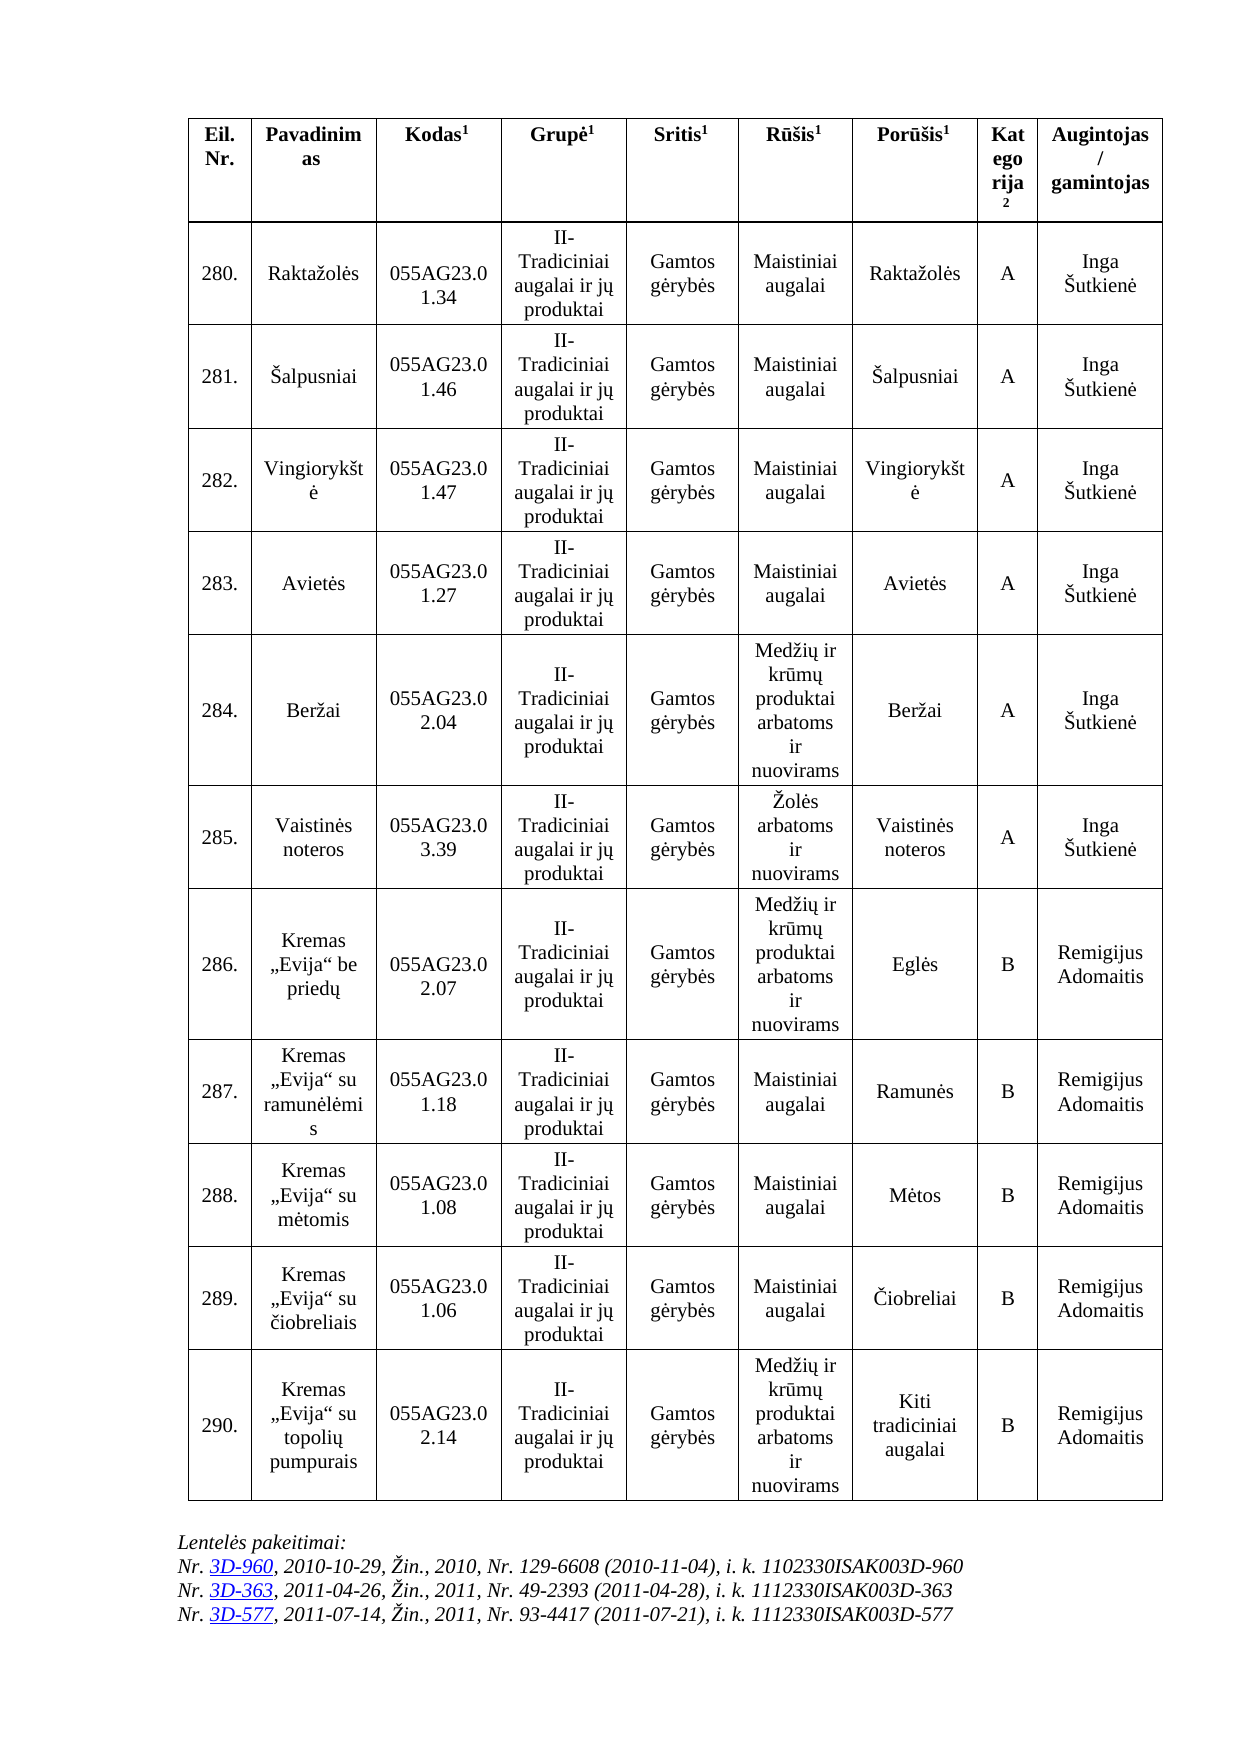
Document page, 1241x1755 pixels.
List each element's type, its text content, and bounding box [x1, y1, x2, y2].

table_cell II-Tradiciniai augalai ir jų produktai [502, 223, 626, 324]
table_cell 055AG23.01.06 [377, 1247, 501, 1349]
table_cell Gamtos gėrybės [627, 223, 738, 324]
table_cell Kiti tradiciniai augalai [853, 1350, 977, 1500]
table_cell Beržai [853, 635, 977, 785]
table_cell B [978, 1350, 1037, 1500]
text Nr. 3D-960, 2010-10-29, Žin., 2010, Nr. 129-6608 (2010-11-04), i. k. 1102330ISAK003D-960 [177, 1554, 1122, 1578]
table_cell Ramunės [853, 1040, 977, 1142]
table_cell II-Tradiciniai augalai ir jų produktai [502, 1350, 626, 1500]
table_header Rūšis1 [739, 119, 852, 221]
table_cell 055AG23.03.39 [377, 786, 501, 888]
table_cell Gamtos gėrybės [627, 325, 738, 427]
table_cell Čiobreliai [853, 1247, 977, 1349]
table_cell Vingiorykštė [853, 429, 977, 531]
table_header Kategorija2 [978, 119, 1037, 221]
table_cell A [978, 786, 1037, 888]
table_cell Maistiniai augalai [739, 532, 852, 634]
table_cell 285. [189, 786, 251, 888]
table_cell Vaistinės noteros [853, 786, 977, 888]
table_cell Šalpusniai [853, 325, 977, 427]
table_cell II-Tradiciniai augalai ir jų produktai [502, 325, 626, 427]
table_cell Inga Šutkienė [1038, 325, 1162, 427]
table_cell Kremas „Evija“ su ramunėlėmis [252, 1040, 376, 1142]
text Nr. 3D-577, 2011-07-14, Žin., 2011, Nr. 93-4417 (2011-07-21), i. k. 1112330ISAK003D-577 [177, 1602, 1122, 1626]
table_cell B [978, 1040, 1037, 1142]
table_header Pavadinimas [252, 119, 376, 221]
table_cell Eglės [853, 889, 977, 1039]
table_cell 055AG23.01.47 [377, 429, 501, 531]
table_cell Remigijus Adomaitis [1038, 1247, 1162, 1349]
table_cell 288. [189, 1144, 251, 1246]
table_cell Raktažolės [853, 223, 977, 324]
table_cell II-Tradiciniai augalai ir jų produktai [502, 1144, 626, 1246]
table_cell Remigijus Adomaitis [1038, 889, 1162, 1039]
table_cell A [978, 429, 1037, 531]
table_cell Medžių ir krūmų produktai arbatoms ir nuovirams [739, 889, 852, 1039]
table_cell Raktažolės [252, 223, 376, 324]
table_cell Kremas „Evija“ su mėtomis [252, 1144, 376, 1246]
table_cell Gamtos gėrybės [627, 1350, 738, 1500]
table_cell Gamtos gėrybės [627, 429, 738, 531]
table_cell Maistiniai augalai [739, 1247, 852, 1349]
table_cell 286. [189, 889, 251, 1039]
table_header Porūšis1 [853, 119, 977, 221]
table_header Grupė1 [502, 119, 626, 221]
table_cell B [978, 1247, 1037, 1349]
table_cell Maistiniai augalai [739, 1144, 852, 1246]
table_cell 282. [189, 429, 251, 531]
table_cell Medžių ir krūmų produktai arbatoms ir nuovirams [739, 635, 852, 785]
table_cell Beržai [252, 635, 376, 785]
table_cell Avietės [252, 532, 376, 634]
table_cell Žolės arbatoms ir nuovirams [739, 786, 852, 888]
table_cell Inga Šutkienė [1038, 429, 1162, 531]
table_cell A [978, 325, 1037, 427]
table_cell Gamtos gėrybės [627, 1040, 738, 1142]
table_cell 055AG23.01.18 [377, 1040, 501, 1142]
table_cell II-Tradiciniai augalai ir jų produktai [502, 532, 626, 634]
text Nr. 3D-363, 2011-04-26, Žin., 2011, Nr. 49-2393 (2011-04-28), i. k. 1112330ISAK003D-363 [177, 1578, 1122, 1602]
table_cell Mėtos [853, 1144, 977, 1246]
table_cell A [978, 635, 1037, 785]
table_cell Inga Šutkienė [1038, 635, 1162, 785]
table_cell 283. [189, 532, 251, 634]
table_cell A [978, 223, 1037, 324]
text Lentelės pakeitimai: [177, 1530, 1122, 1554]
table_cell 055AG23.02.14 [377, 1350, 501, 1500]
table_header Eil. Nr. [189, 119, 251, 221]
table_cell Kremas „Evija“ be priedų [252, 889, 376, 1039]
table_cell Gamtos gėrybės [627, 635, 738, 785]
table_cell 055AG23.02.04 [377, 635, 501, 785]
table_header Augintojas/ gamintojas [1038, 119, 1162, 221]
table_cell Remigijus Adomaitis [1038, 1040, 1162, 1142]
table_header Kodas1 [377, 119, 501, 221]
table_cell Kremas „Evija“ su topolių pumpurais [252, 1350, 376, 1500]
table_cell Avietės [853, 532, 977, 634]
table_cell Remigijus Adomaitis [1038, 1144, 1162, 1246]
table_cell Gamtos gėrybės [627, 889, 738, 1039]
table_cell 281. [189, 325, 251, 427]
table_cell II-Tradiciniai augalai ir jų produktai [502, 429, 626, 531]
table_cell 287. [189, 1040, 251, 1142]
table_cell 055AG23.02.07 [377, 889, 501, 1039]
table_cell 055AG23.01.08 [377, 1144, 501, 1246]
table_cell 055AG23.01.46 [377, 325, 501, 427]
table_cell II-Tradiciniai augalai ir jų produktai [502, 889, 626, 1039]
table_cell Maistiniai augalai [739, 223, 852, 324]
table_cell Maistiniai augalai [739, 429, 852, 531]
table_cell 280. [189, 223, 251, 324]
table_cell Gamtos gėrybės [627, 532, 738, 634]
table_cell Šalpusniai [252, 325, 376, 427]
table_cell B [978, 889, 1037, 1039]
table_cell Medžių ir krūmų produktai arbatoms ir nuovirams [739, 1350, 852, 1500]
table_cell Maistiniai augalai [739, 1040, 852, 1142]
table_cell Gamtos gėrybės [627, 1247, 738, 1349]
table_cell 055AG23.01.27 [377, 532, 501, 634]
table_cell Inga Šutkienė [1038, 532, 1162, 634]
table_cell 290. [189, 1350, 251, 1500]
table_cell 289. [189, 1247, 251, 1349]
table_cell Gamtos gėrybės [627, 1144, 738, 1246]
table_cell Kremas „Evija“ su čiobreliais [252, 1247, 376, 1349]
table_cell Vingiorykštė [252, 429, 376, 531]
table_cell II-Tradiciniai augalai ir jų produktai [502, 786, 626, 888]
table_cell Gamtos gėrybės [627, 786, 738, 888]
table_cell II-Tradiciniai augalai ir jų produktai [502, 1040, 626, 1142]
table_cell 055AG23.01.34 [377, 223, 501, 324]
table_cell II-Tradiciniai augalai ir jų produktai [502, 1247, 626, 1349]
table_cell 284. [189, 635, 251, 785]
table_cell A [978, 532, 1037, 634]
table_cell Remigijus Adomaitis [1038, 1350, 1162, 1500]
table_cell Inga Šutkienė [1038, 223, 1162, 324]
table_cell Maistiniai augalai [739, 325, 852, 427]
table_cell Vaistinės noteros [252, 786, 376, 888]
table_cell II-Tradiciniai augalai ir jų produktai [502, 635, 626, 785]
table_header Sritis1 [627, 119, 738, 221]
table_cell B [978, 1144, 1037, 1246]
table_cell Inga Šutkienė [1038, 786, 1162, 888]
